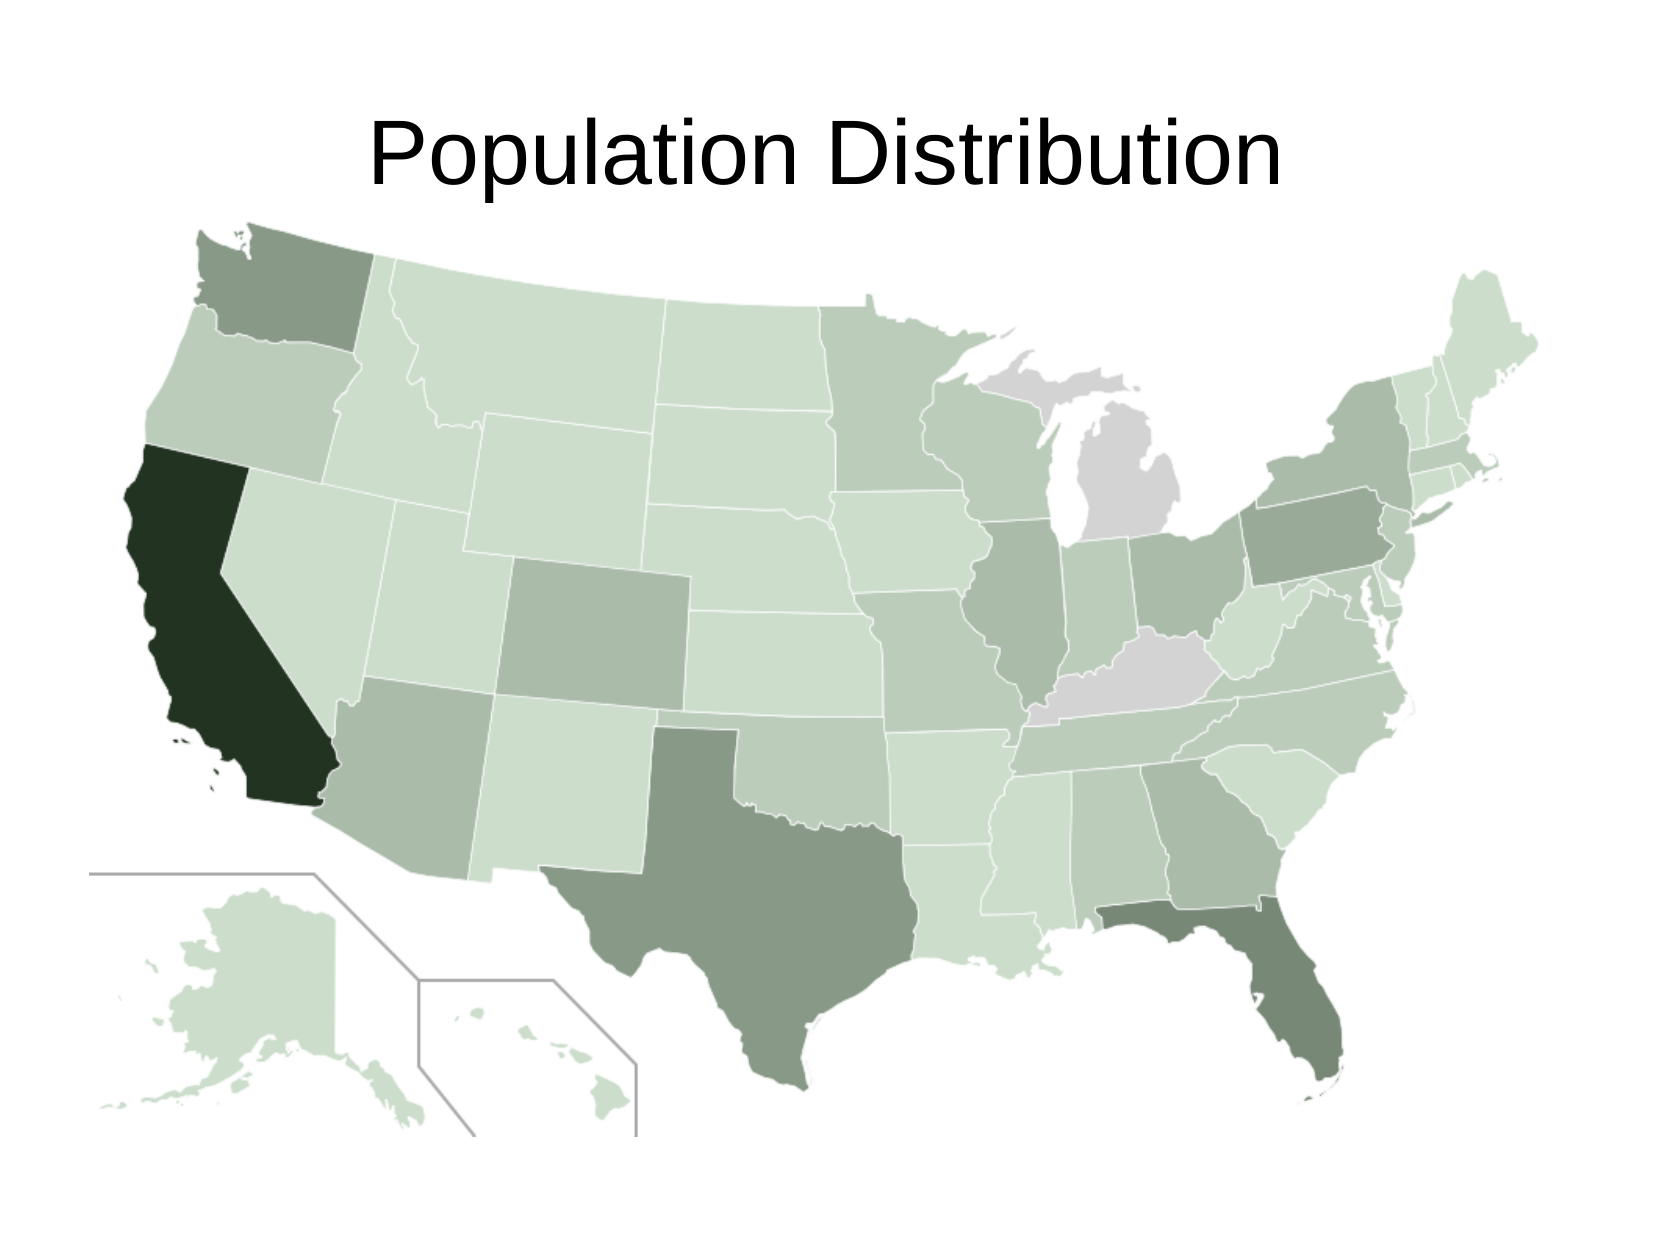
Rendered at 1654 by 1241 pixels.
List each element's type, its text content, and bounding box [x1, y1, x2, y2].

title Population Distribution [82, 49, 1571, 257]
picture [89, 210, 1589, 1137]
